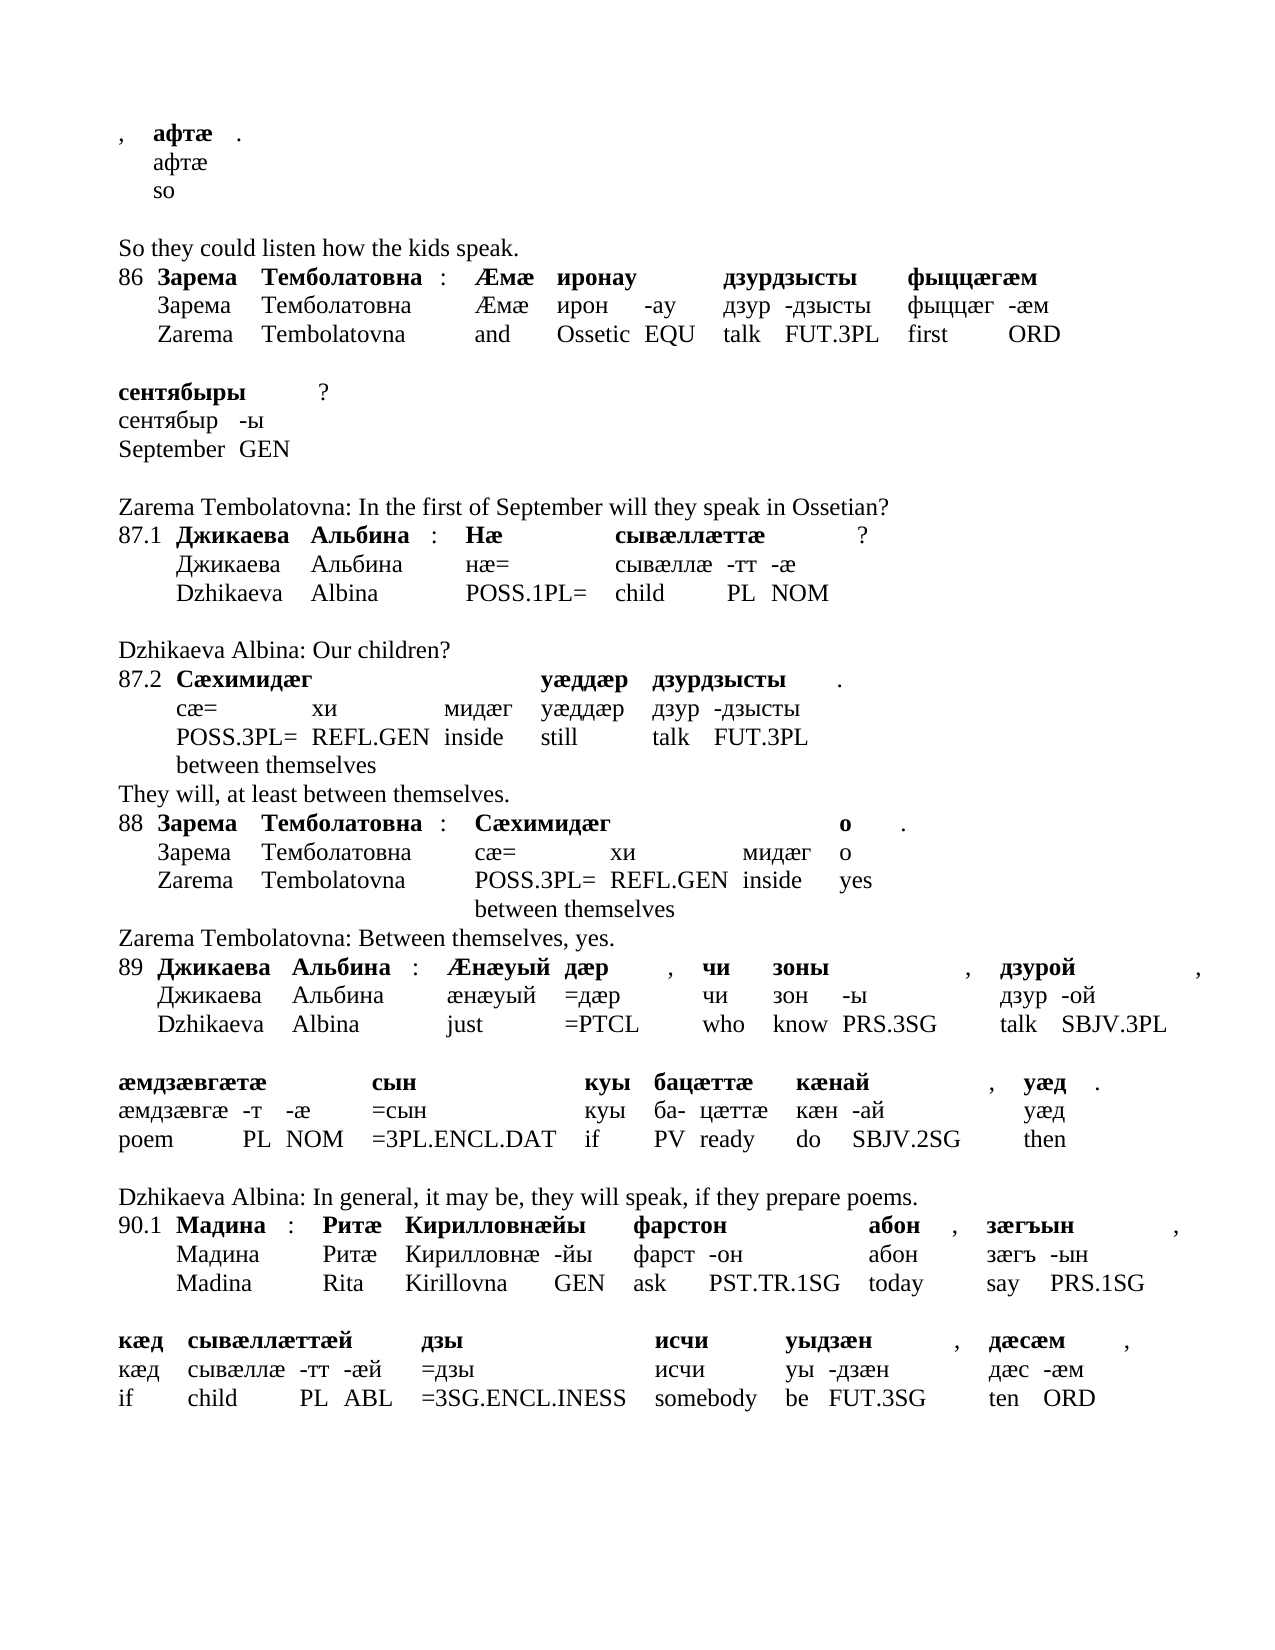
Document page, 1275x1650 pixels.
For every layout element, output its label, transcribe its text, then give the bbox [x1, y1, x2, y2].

text кæд [118, 1354, 160, 1383]
text between themselves [474, 894, 825, 923]
text уæддæр [541, 664, 638, 693]
text кæн [796, 1096, 838, 1124]
text still [541, 722, 624, 751]
text between themselves [176, 751, 527, 779]
text Zarema [157, 866, 233, 894]
text =дæр [564, 981, 639, 1009]
text , [667, 952, 688, 981]
text сывæллæ [187, 1354, 286, 1383]
text : [439, 262, 461, 291]
text FUT.3SG [828, 1383, 926, 1412]
text дæс [989, 1354, 1029, 1383]
text say [986, 1268, 1036, 1297]
text child [187, 1383, 286, 1412]
text о [839, 837, 872, 866]
text уæд [1023, 1096, 1066, 1124]
text just [447, 1009, 536, 1038]
text хи [311, 693, 430, 722]
text POSS.3PL= [474, 866, 596, 894]
text ABL [343, 1383, 393, 1412]
text Kirillovna [405, 1268, 540, 1297]
text . [1094, 1067, 1115, 1096]
text : [287, 1211, 308, 1239]
text афтæ [153, 147, 208, 176]
text 87.1 [118, 521, 162, 549]
text PRS.1SG [1050, 1268, 1145, 1297]
text 88 [118, 808, 143, 837]
text Zarema Tembolatovna: In the first of September will they speak in Ossetian? [118, 492, 1249, 521]
text Джикаева [157, 981, 264, 1009]
text иронау [557, 262, 709, 291]
text дзы [421, 1326, 641, 1354]
text ба- [653, 1096, 686, 1124]
text абон [868, 1239, 924, 1268]
text =сын [372, 1096, 557, 1124]
text then [1023, 1124, 1066, 1153]
text зоны [773, 952, 951, 981]
text , [952, 1211, 973, 1239]
text -дзæн [828, 1354, 926, 1383]
text сæ= [176, 693, 298, 722]
text -ы [842, 981, 937, 1009]
text poem [118, 1124, 229, 1153]
text talk [1000, 1009, 1047, 1038]
text if [584, 1124, 626, 1153]
text Æнæуый [447, 952, 551, 981]
text NOM [771, 578, 829, 607]
text кæнай [796, 1067, 975, 1096]
text -дзысты [784, 291, 880, 319]
text 90.1 [118, 1211, 162, 1239]
text PL [299, 1383, 329, 1412]
text 89 [118, 952, 143, 981]
text PRS.3SG [842, 1009, 937, 1038]
text Madina [176, 1268, 260, 1297]
text : [431, 521, 452, 549]
text know [773, 1009, 828, 1038]
text бацæттæ [653, 1067, 782, 1096]
text фарст [633, 1239, 695, 1268]
text 86 [118, 262, 143, 291]
text -æ [771, 549, 829, 578]
text хи [610, 837, 729, 866]
text -дзысты [713, 693, 809, 722]
text Альбина [310, 549, 403, 578]
text сын [372, 1067, 571, 1096]
text be [785, 1383, 814, 1412]
text Ритæ [322, 1239, 377, 1268]
text æнæуый [447, 981, 536, 1009]
text -ы [239, 406, 290, 434]
text ready [699, 1124, 768, 1153]
text SBJV.3PL [1061, 1009, 1168, 1038]
text мидæг [444, 693, 513, 722]
text фыццæгæм [907, 262, 1075, 291]
text -т [242, 1096, 272, 1124]
text Темболатовна [261, 262, 426, 291]
text Æмæ [474, 291, 529, 319]
text and [474, 319, 529, 348]
text исчи [654, 1354, 757, 1383]
text Tembolatovna [261, 319, 412, 348]
text Rita [322, 1268, 377, 1297]
text Темболатовна [261, 291, 412, 319]
text , [1123, 1326, 1144, 1354]
text =3SG.ENCL.INESS [421, 1383, 627, 1412]
text 87.2 [118, 664, 162, 693]
text Æмæ [474, 262, 543, 291]
text фарстон [633, 1211, 854, 1239]
text , [965, 952, 986, 981]
text Кирилловнæ [405, 1239, 540, 1268]
text -тт [299, 1354, 329, 1383]
text сывæллæттæ [615, 521, 843, 549]
text Dzhikaeva [157, 1009, 264, 1038]
text -ау [644, 291, 696, 319]
text уы [785, 1354, 814, 1383]
text Альбина [292, 981, 384, 1009]
text -тт [727, 549, 757, 578]
text -ай [852, 1096, 961, 1124]
text дзур [652, 693, 700, 722]
text PST.TR.1SG [709, 1268, 841, 1297]
text æмдзæвгæ [118, 1096, 229, 1124]
text -ын [1050, 1239, 1145, 1268]
text Albina [292, 1009, 384, 1038]
text =PTCL [564, 1009, 639, 1038]
text ? [857, 521, 878, 549]
text ? [318, 377, 339, 406]
text Zarema Tembolatovna: Between themselves, yes. [118, 923, 1249, 952]
text So they could listen how the kids speak. [118, 233, 1249, 262]
text today [868, 1268, 924, 1297]
text SBJV.2SG [852, 1124, 961, 1153]
text POSS.3PL= [176, 722, 298, 751]
text мидæг [742, 837, 811, 866]
text They will, at least between themselves. [118, 779, 1249, 808]
text -ой [1061, 981, 1168, 1009]
text Dzhikaeva [176, 578, 283, 607]
text who [702, 1009, 745, 1038]
text -æ [286, 1096, 344, 1124]
text . [836, 664, 857, 693]
text дзур [1000, 981, 1047, 1009]
text Темболатовна [261, 808, 426, 837]
text -æм [1008, 291, 1061, 319]
text о [839, 808, 886, 837]
text уыдзæн [785, 1326, 940, 1354]
text абон [868, 1211, 938, 1239]
text Альбина [310, 521, 417, 549]
text чи [702, 952, 759, 981]
text Кирилловнæйы [405, 1211, 619, 1239]
text Альбина [292, 952, 398, 981]
text somebody [654, 1383, 757, 1412]
text -æм [1043, 1354, 1096, 1383]
text кæд [118, 1326, 174, 1354]
text , [1195, 952, 1216, 981]
text æмдзæвгæтæ [118, 1067, 358, 1096]
text -æй [343, 1354, 393, 1383]
text , [954, 1326, 975, 1354]
text куы [584, 1067, 640, 1096]
text Зарема [157, 837, 233, 866]
text ирон [557, 291, 630, 319]
text зæгъын [986, 1211, 1159, 1239]
text дзур [723, 291, 771, 319]
text Джикаева [176, 521, 297, 549]
text зæгъ [986, 1239, 1036, 1268]
text дæсæм [989, 1326, 1110, 1354]
text : [412, 952, 433, 981]
text Джикаева [157, 952, 278, 981]
text нæ= [465, 549, 587, 578]
text inside [444, 722, 513, 751]
text talk [723, 319, 771, 348]
text EQU [644, 319, 696, 348]
text Ритæ [322, 1211, 391, 1239]
text first [907, 319, 994, 348]
text REFL.GEN [311, 722, 430, 751]
text Мадина [176, 1239, 260, 1268]
text Зарема [157, 808, 247, 837]
text GEN [554, 1268, 605, 1297]
text уæддæр [541, 693, 624, 722]
text talk [652, 722, 700, 751]
text =3PL.ENCL.DAT [372, 1124, 557, 1153]
text ORD [1008, 319, 1061, 348]
text . [900, 808, 921, 837]
text ten [989, 1383, 1029, 1412]
text фыццæг [907, 291, 994, 319]
text PL [242, 1124, 272, 1153]
text Сæхимидæг [176, 664, 527, 693]
text child [615, 578, 713, 607]
text Zarema [157, 319, 233, 348]
text сæ= [474, 837, 596, 866]
text : [439, 808, 461, 837]
text Сæхимидæг [474, 808, 825, 837]
text -он [709, 1239, 841, 1268]
text . [236, 118, 257, 147]
text PL [727, 578, 757, 607]
text -йы [554, 1239, 605, 1268]
text сывæллæ [615, 549, 713, 578]
text , [988, 1067, 1009, 1096]
text FUT.3PL [784, 319, 880, 348]
text Albina [310, 578, 403, 607]
text ORD [1043, 1383, 1096, 1412]
text Зарема [157, 291, 233, 319]
text GEN [239, 434, 290, 463]
text Мадина [176, 1211, 274, 1239]
text NOM [286, 1124, 344, 1153]
text зон [773, 981, 828, 1009]
text сывæллæттæй [187, 1326, 407, 1354]
text Dzhikaeva Albina: Our children? [118, 636, 1249, 664]
text inside [742, 866, 811, 894]
text Ossetic [557, 319, 630, 348]
text сентябыр [118, 406, 225, 434]
text куы [584, 1096, 626, 1124]
text so [153, 176, 208, 204]
text дзурдзысты [723, 262, 894, 291]
text FUT.3PL [713, 722, 809, 751]
text чи [702, 981, 745, 1009]
text ask [633, 1268, 695, 1297]
text yes [839, 866, 872, 894]
text Dzhikaeva Albina: In general, it may be, they will speak, if they prepare poems. [118, 1182, 1249, 1211]
text исчи [654, 1326, 771, 1354]
text дæр [564, 952, 653, 981]
text PV [653, 1124, 686, 1153]
text Темболатовна [261, 837, 412, 866]
text , [1173, 1211, 1194, 1239]
text Зарема [157, 262, 247, 291]
text цæттæ [699, 1096, 768, 1124]
text Джикаева [176, 549, 283, 578]
text POSS.1PL= [465, 578, 587, 607]
text if [118, 1383, 160, 1412]
text , [118, 118, 139, 147]
text сентябыры [118, 377, 304, 406]
text do [796, 1124, 838, 1153]
text Нæ [465, 521, 601, 549]
text дзурой [1000, 952, 1181, 981]
text афтæ [153, 118, 222, 147]
text уæд [1023, 1067, 1080, 1096]
text дзурдзысты [652, 664, 823, 693]
text =дзы [421, 1354, 627, 1383]
text REFL.GEN [610, 866, 729, 894]
text Tembolatovna [261, 866, 412, 894]
text September [118, 434, 225, 463]
